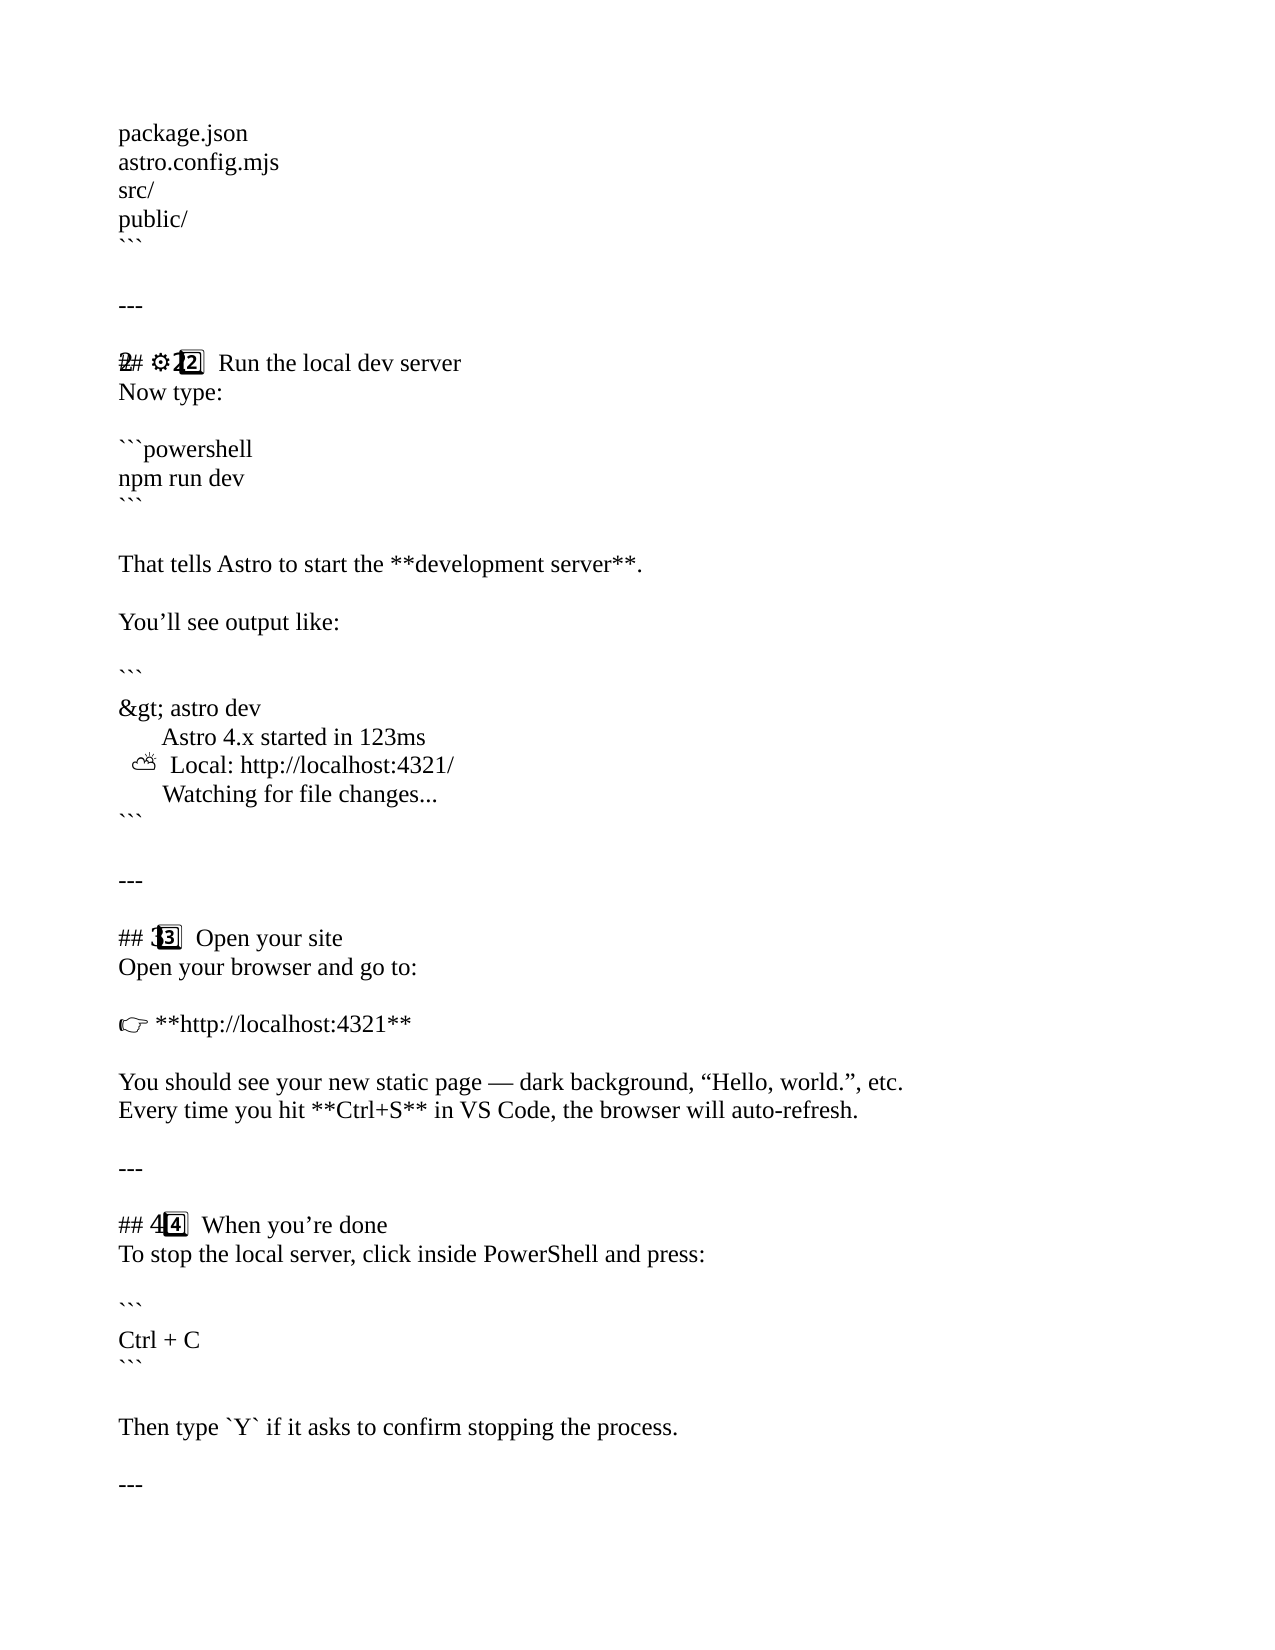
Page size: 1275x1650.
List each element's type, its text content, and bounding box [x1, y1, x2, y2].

text ``` [118, 492, 1157, 521]
text To stop the local server, click inside PowerShell and press: [118, 1239, 1157, 1268]
text ``` [118, 233, 1157, 262]
text 👀 Watching for file changes... [118, 779, 1157, 808]
text --- [118, 1469, 1157, 1498]
text ``` [118, 808, 1157, 837]
text Every time you hit **Ctrl+S** in VS Code, the browser will auto-refresh. [118, 1096, 1157, 1124]
text &gt; astro dev [118, 693, 1157, 722]
text Ctrl + C [118, 1326, 1157, 1354]
text ``` [118, 1297, 1157, 1326]
text astro.config.mjs [118, 147, 1157, 176]
text package.json [118, 118, 1157, 147]
text ```powershell [118, 434, 1157, 463]
text 👉 **http://localhost:4321** [118, 1009, 1157, 1038]
text ## 🧩 4️⃣ When you’re done [118, 1211, 1157, 1239]
text You’ll see output like: [118, 607, 1157, 636]
text ``` [118, 664, 1157, 693]
text --- [118, 866, 1157, 894]
text ``` [118, 1354, 1157, 1383]
text npm run dev [118, 463, 1157, 492]
text src/ [118, 176, 1157, 204]
text Now type: [118, 377, 1157, 406]
text Open your browser and go to: [118, 952, 1157, 981]
text That tells Astro to start the **development server**. [118, 549, 1157, 578]
text public/ [118, 204, 1157, 233]
text ⛅ Local: http://localhost:4321/ [118, 751, 1157, 779]
text You should see your new static page — dark background, “Hello, world.”, etc. [118, 1067, 1157, 1096]
text Then type `Y` if it asks to confirm stopping the process. [118, 1412, 1157, 1441]
text ## 🌐 3️⃣ Open your site [118, 923, 1157, 952]
text 🚀 Astro 4.x started in 123ms [118, 722, 1157, 751]
text --- [118, 1153, 1157, 1182]
text --- [118, 291, 1157, 319]
text ## ⚙️ 2️⃣ Run the local dev server [118, 348, 1157, 377]
